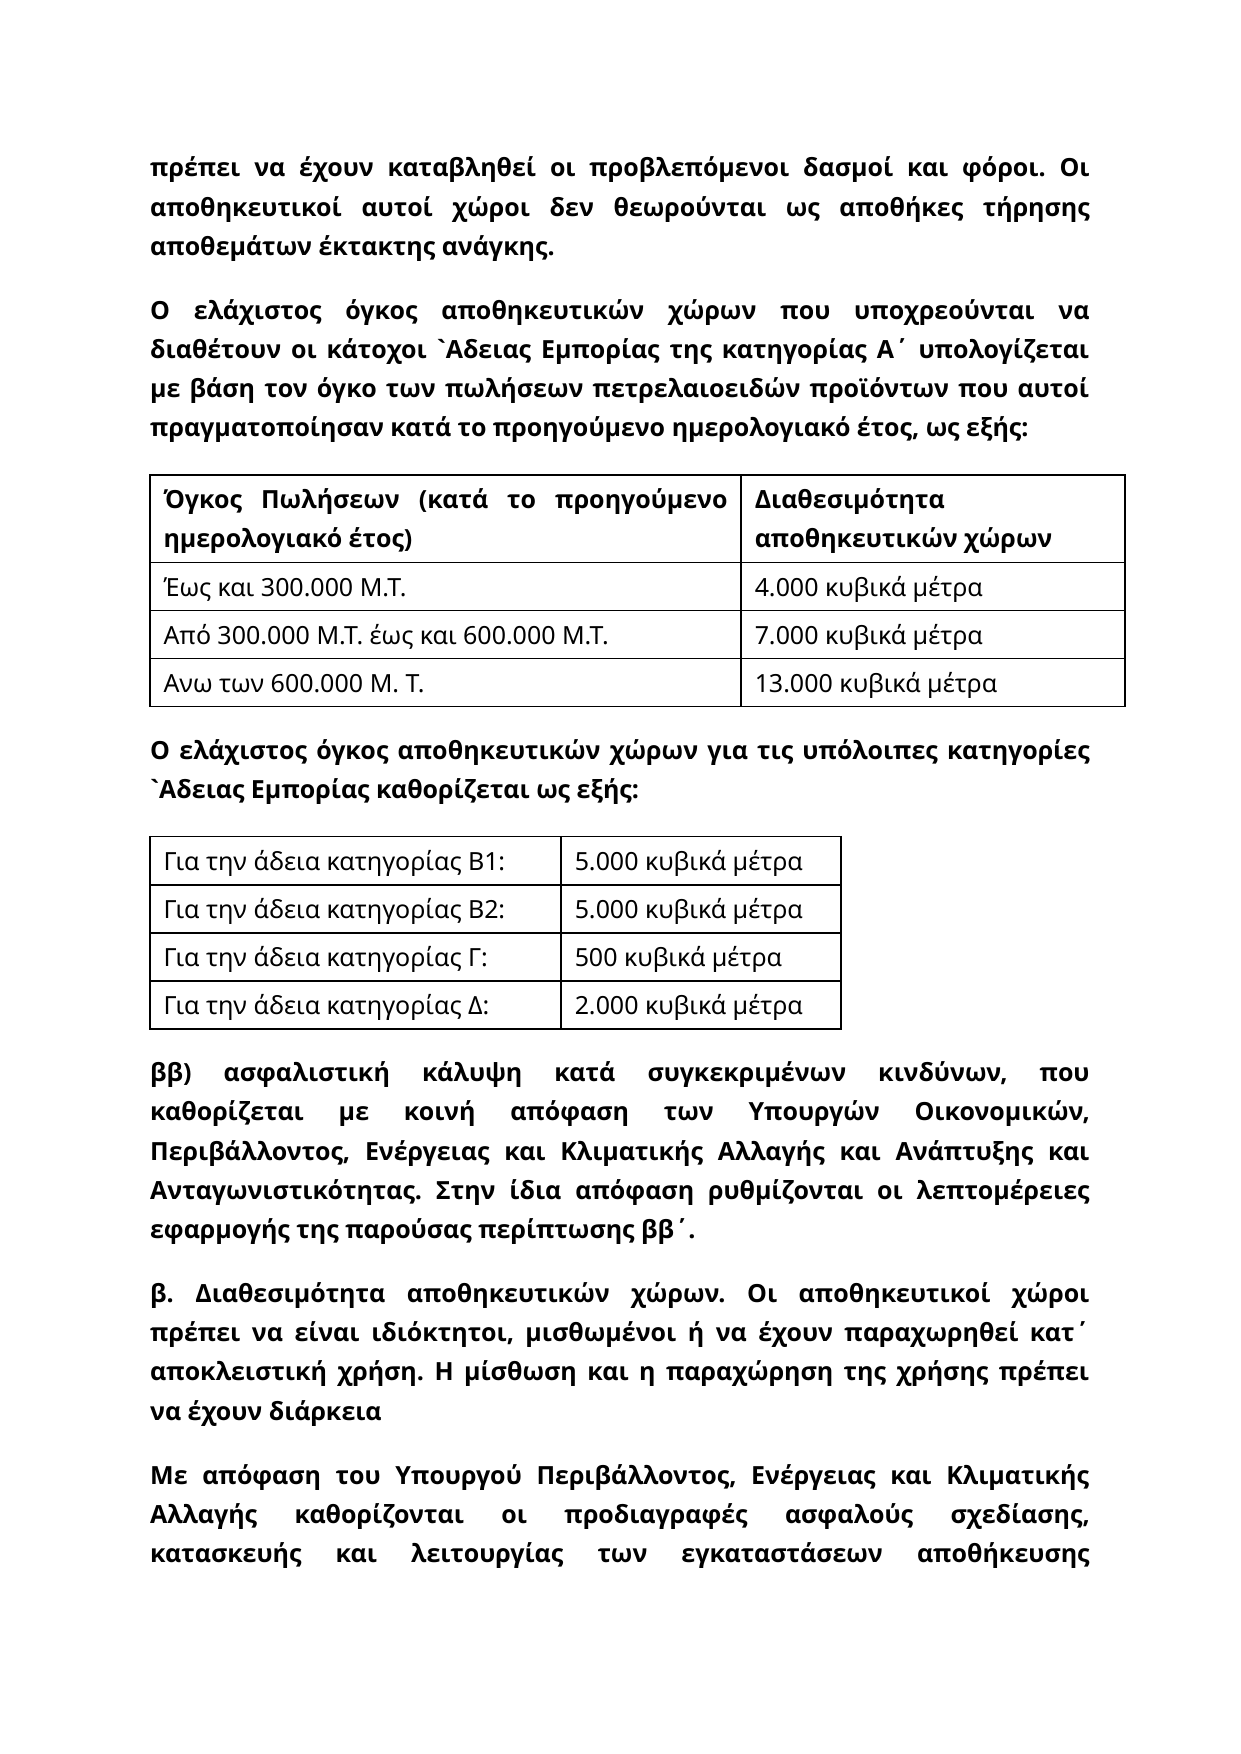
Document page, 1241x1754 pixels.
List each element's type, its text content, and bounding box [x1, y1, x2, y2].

text Ο ελάχιστος όγκος αποθηκευτικών χώρων για τις υπόλοιπες κατηγορίες `Αδειας Εμπορίας καθορίζεται ως εξής: [150, 732, 1090, 806]
text β. Διαθεσιμότητα αποθηκευτικών χώρων. Οι αποθηκευτικοί χώροι πρέπει να είναι ιδιόκτητοι, μισθωμένοι ή να έχουν παραχωρηθεί κατ΄ αποκλειστική χρήση. Η μίσθωση και η παραχώρηση της χρήσης πρέπει να έχουν διάρκεια [150, 1276, 1090, 1427]
table_cell Για την άδεια κατηγορίας Γ: [151, 934, 560, 980]
text ββ) ασφαλιστική κάλυψη κατά συγκεκριμένων κινδύνων, που καθορίζεται με κοινή απόφαση των Υπουργών Οικονομικών, Περιβάλλοντος, Ενέργειας και Κλιματικής Αλλαγής και Ανάπτυξης και Ανταγωνιστικότητας. Στην ίδια απόφαση ρυθμίζονται οι λεπτομέρειες εφαρμογής της παρούσας περίπτωσης ββ΄. [150, 1055, 1090, 1246]
text Με απόφαση του Υπουργού Περιβάλλοντος, Ενέργειας και Κλιματικής Αλλαγής καθορίζονται οι προδιαγραφές ασφαλούς σχεδίασης, κατασκευής και λειτουργίας των εγκαταστάσεων αποθήκευσης [150, 1457, 1090, 1570]
table_cell Έως και 300.000 Μ.Τ. [151, 563, 740, 609]
table_cell 5.000 κυβικά μέτρα [562, 886, 840, 932]
table_header Όγκος Πωλήσεων (κατά το προηγούμενο ημερολογιακό έτος) [151, 476, 740, 561]
table_cell 13.000 κυβικά μέτρα [742, 659, 1124, 706]
table_header Διαθεσιμότητα αποθηκευτικών χώρων [742, 476, 1124, 561]
table_header 5.000 κυβικά μέτρα [562, 837, 840, 884]
table_cell 4.000 κυβικά μέτρα [742, 563, 1124, 609]
text Ο ελάχιστος όγκος αποθηκευτικών χώρων που υποχρεούνται να διαθέτουν οι κάτοχοι `Αδειας Εμπορίας της κατηγορίας Α΄ υπολογίζεται με βάση τον όγκο των πωλήσεων πετρελαιοειδών προϊόντων που αυτοί πραγματοποίησαν κατά το προηγούμενο ημερολογιακό έτος, ως εξής: [150, 292, 1090, 444]
table_cell 7.000 κυβικά μέτρα [742, 611, 1124, 658]
table_cell Ανω των 600.000 Μ. Τ. [151, 659, 740, 706]
table_cell Για την άδεια κατηγορίας Β2: [151, 886, 560, 932]
table_cell 500 κυβικά μέτρα [562, 934, 840, 980]
table_header Για την άδεια κατηγορίας Β1: [151, 837, 560, 884]
table_cell Για την άδεια κατηγορίας Δ: [151, 982, 560, 1028]
table_cell 2.000 κυβικά μέτρα [562, 982, 840, 1028]
table_cell Από 300.000 Μ.Τ. έως και 600.000 Μ.Τ. [151, 611, 740, 658]
text πρέπει να έχουν καταβληθεί οι προβλεπόμενοι δασμοί και φόροι. Οι αποθηκευτικοί αυτοί χώροι δεν θεωρούνται ως αποθήκες τήρησης αποθεμάτων έκτακτης ανάγκης. [150, 150, 1090, 262]
